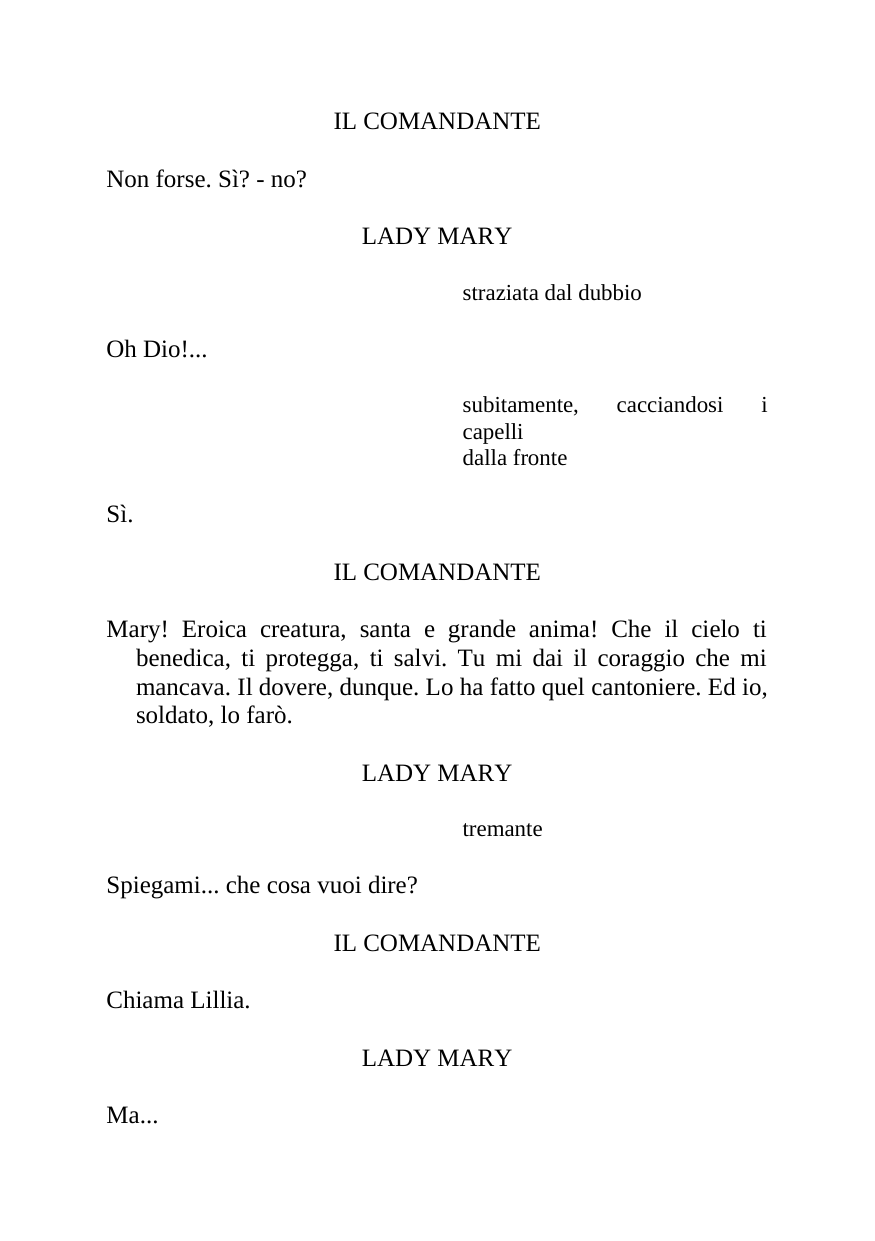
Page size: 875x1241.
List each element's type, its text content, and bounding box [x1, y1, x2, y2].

text tremante [462, 815, 768, 842]
text dalla fronte [462, 444, 768, 470]
text Ma... [106, 1101, 768, 1129]
text Spiegami... che cosa vuoi dire? [106, 871, 768, 899]
text LADY MARY [106, 221, 768, 250]
text IL COMANDANTE [106, 928, 768, 957]
text IL COMANDANTE [106, 106, 768, 135]
text Chiama Lillia. [106, 986, 768, 1014]
text Mary! Eroica creatura, santa e grande anima! Che il cielo ti benedica, ti protegga, ti salvi. Tu mi dai il coraggio che mi mancava. Il dovere, dunque. Lo ha fatto quel cantoniere. Ed io, soldato, lo farò. [106, 614, 768, 729]
text Non forse. Sì? - no? [106, 164, 768, 192]
text Sì. [106, 499, 768, 528]
text LADY MARY [106, 1043, 768, 1072]
text LADY MARY [106, 758, 768, 787]
text straziata dal dubbio [462, 279, 768, 305]
text subitamente, cacciandosi i capelli [462, 391, 768, 444]
text Oh Dio!... [106, 334, 768, 363]
text IL COMANDANTE [106, 557, 768, 585]
